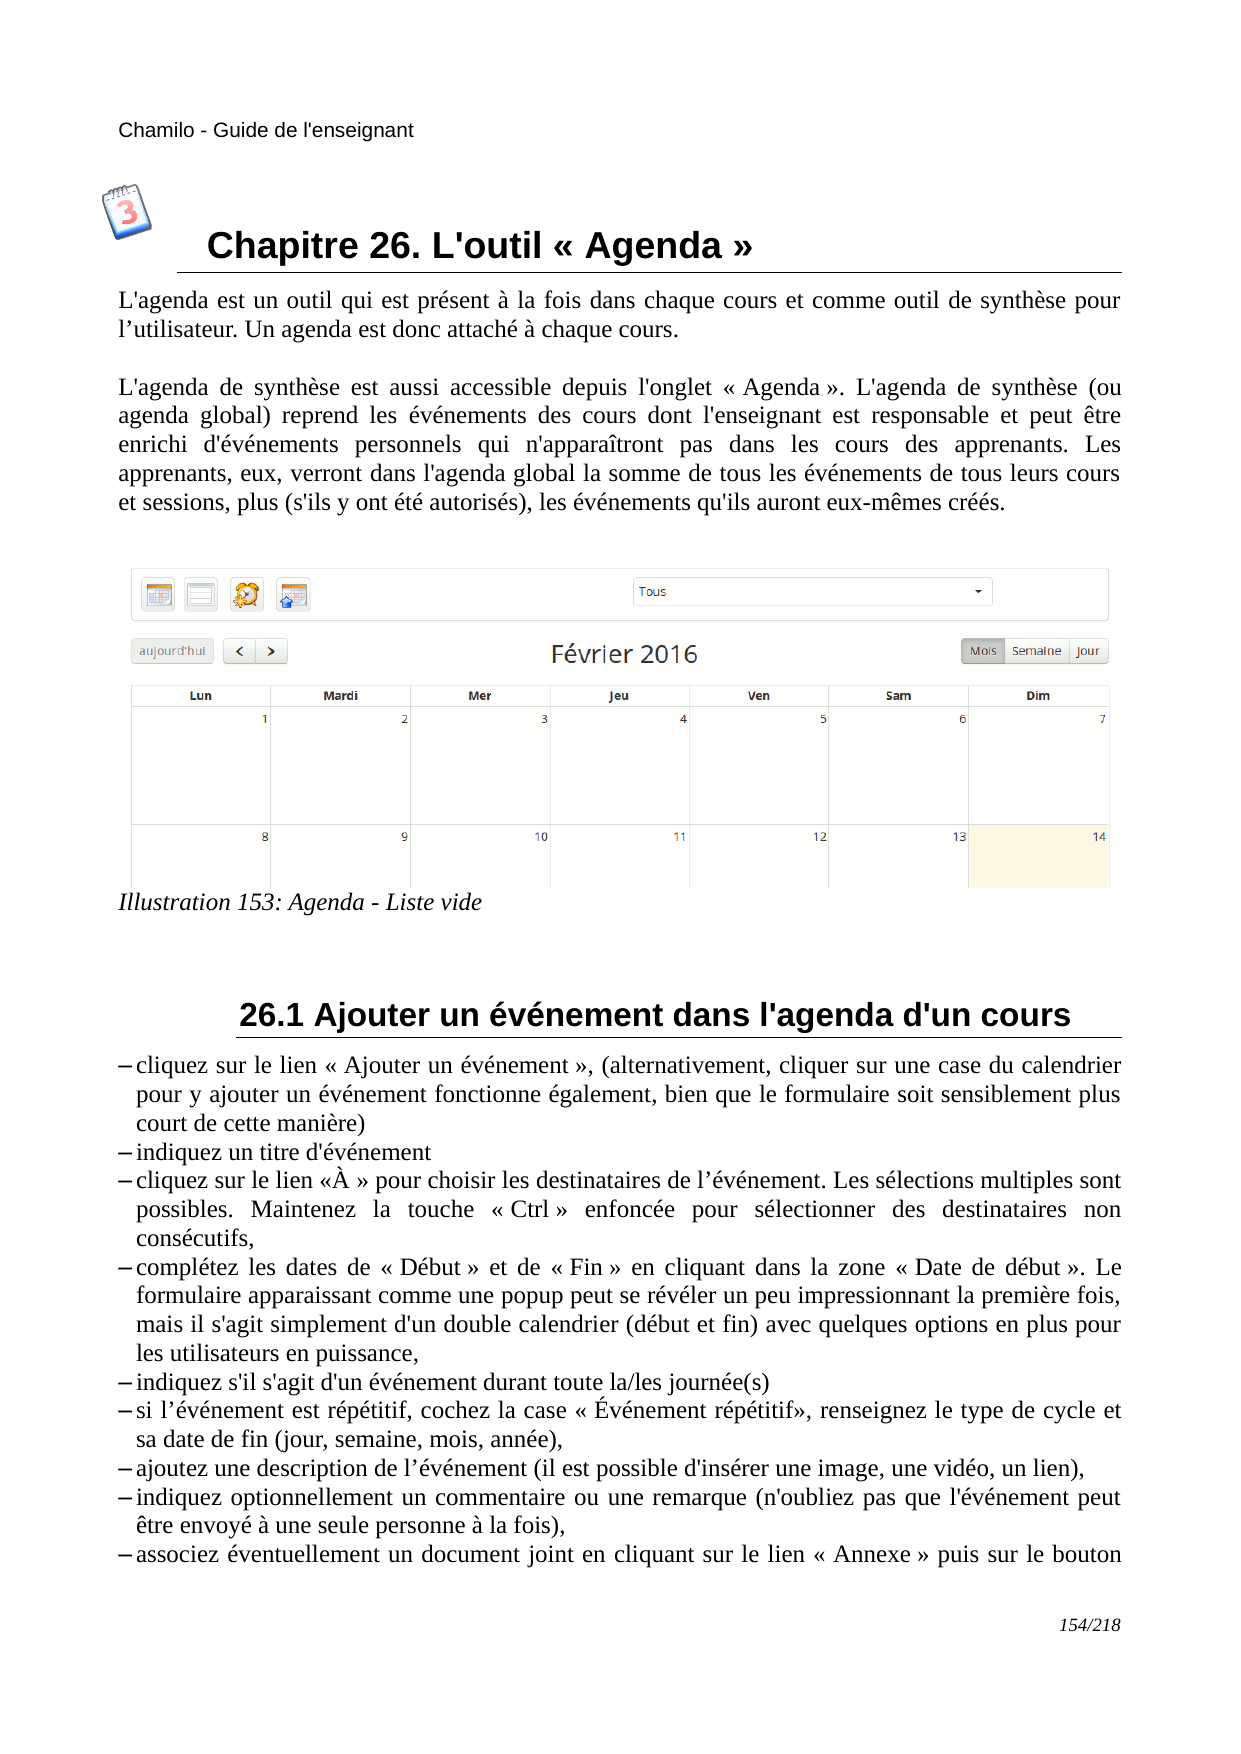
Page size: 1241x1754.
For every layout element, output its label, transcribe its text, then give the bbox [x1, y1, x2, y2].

list si l’événement est répétitif, cochez la case « Événement répétitif», renseignez le type de cycle et sa date de fin (jour, semaine, mois, année), [118, 1395, 1122, 1453]
subtitle Ajouter un événement dans l'agenda d'un cours [236, 993, 1122, 1037]
list indiquez s'il s'agit d'un événement durant toute la/les journée(s) [118, 1367, 1122, 1395]
list complétez les dates de « Début » et de « Fin » en cliquant dans la zone « Date de début ». Le formulaire apparaissant comme une popup peut se révéler un peu impressionnant la première fois, mais il s'agit simplement d'un double calendrier (début et fin) avec quelques options en plus pour les utilisateurs en puissance, [118, 1252, 1122, 1367]
list indiquez optionnellement un commentaire ou une remarque (n'oubliez pas que l'événement peut être envoyé à une seule personne à la fois), [118, 1482, 1122, 1539]
picture [118, 556, 1122, 888]
list indiquez un titre d'événement [118, 1137, 1122, 1165]
list associez éventuellement un document joint en cliquant sur le lien « Annexe » puis sur le bouton [118, 1539, 1122, 1568]
text L'agenda de synthèse est aussi accessible depuis l'onglet « Agenda ». L'agenda de synthèse (ou agenda global) reprend les événements des cours dont l'enseignant est responsable et peut être enrichi d'événements personnels qui n'apparaîtront pas dans les cours des apprenants. Les apprenants, eux, verront dans l'agenda global la somme de tous les événements de tous leurs cours et sessions, plus (s'ils y ont été autorisés), les événements qu'ils auront eux-mêmes créés. [118, 372, 1122, 515]
list cliquez sur le lien « Ajouter un événement », (alternativement, cliquer sur une case du calendrier pour y ajouter un événement fonctionne également, bien que le formulaire soit sensiblement plus court de cette manière) [118, 1050, 1122, 1137]
list cliquez sur le lien «À » pour choisir les destinataires de l’événement. Les sélections multiples sont possibles. Maintenez la touche « Ctrl » enfoncée pour sélectionner des destinataires non consécutifs, [118, 1165, 1122, 1252]
list ajoutez une description de l’événement (il est possible d'insérer une image, une vidéo, un lien), [118, 1453, 1122, 1482]
subtitle L'outil « Agenda » [177, 190, 1122, 272]
text L'agenda est un outil qui est présent à la fois dans chaque cours et comme outil de synthèse pour l’utilisateur. Un agenda est donc attaché à chaque cours. [118, 285, 1122, 343]
text Illustration 153: Agenda - Liste vide [118, 888, 1122, 916]
